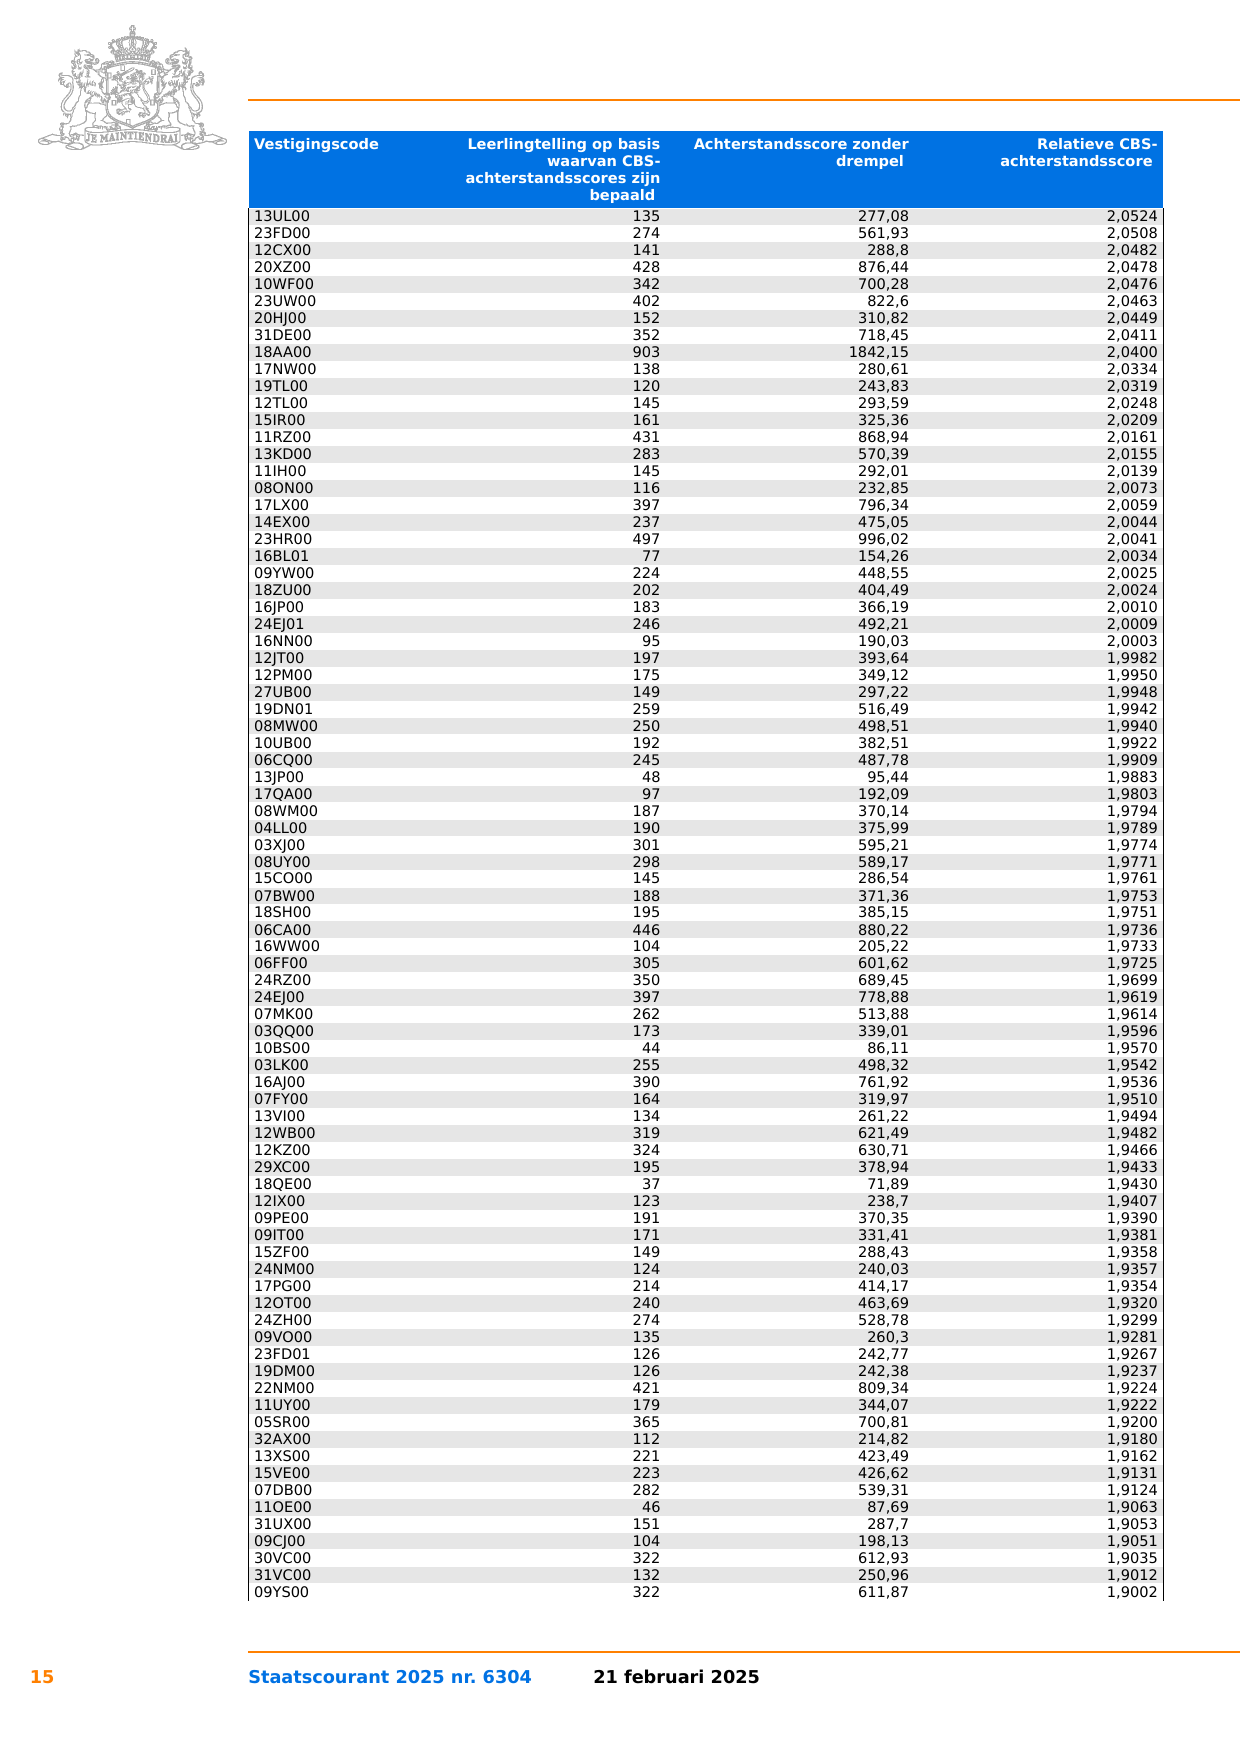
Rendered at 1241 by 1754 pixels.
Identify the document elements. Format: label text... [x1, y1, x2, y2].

table_cell 03LK00 [249, 1057, 417, 1074]
table_cell 12KZ00 [249, 1142, 417, 1159]
table_cell 1,9131 [915, 1465, 1163, 1482]
table_cell 324 [418, 1142, 666, 1159]
table_cell 2,0248 [915, 395, 1163, 412]
table_cell 86,11 [666, 1040, 915, 1057]
table_cell 880,22 [666, 921, 915, 938]
table_cell 11IH00 [249, 463, 417, 480]
table_cell 250 [418, 718, 666, 734]
table_cell 325,36 [666, 412, 915, 429]
table_cell 16WW00 [249, 938, 417, 955]
table_cell 19DN01 [249, 701, 417, 718]
table_cell 1,9794 [915, 803, 1163, 819]
table_cell 561,93 [666, 225, 915, 242]
table_cell 09PE00 [249, 1210, 417, 1227]
table_cell 120 [418, 378, 666, 395]
table_cell 1,9053 [915, 1516, 1163, 1533]
table_cell 700,28 [666, 276, 915, 293]
table_cell 09IT00 [249, 1227, 417, 1244]
table_cell 09VO00 [249, 1329, 417, 1346]
table_cell 240 [418, 1295, 666, 1312]
table_cell 796,34 [666, 497, 915, 514]
table_cell 903 [418, 344, 666, 361]
table_cell 11UY00 [249, 1397, 417, 1414]
table_cell 29XC00 [249, 1159, 417, 1176]
table_cell 1,9281 [915, 1329, 1163, 1346]
table_cell 331,41 [666, 1227, 915, 1244]
table_cell 08MW00 [249, 718, 417, 734]
table_cell 20HJ00 [249, 310, 417, 327]
table_cell 2,0155 [915, 446, 1163, 463]
table_cell 126 [418, 1363, 666, 1380]
table_cell 1,9950 [915, 667, 1163, 684]
table_cell 04LL00 [249, 820, 417, 836]
table_cell 192,09 [666, 786, 915, 802]
table_header Leerlingtelling op basis waarvan CBS-achterstandsscores zijn bepaald [418, 131, 666, 208]
table_cell 1,9542 [915, 1057, 1163, 1074]
table_cell 475,05 [666, 514, 915, 531]
table_cell 319,97 [666, 1091, 915, 1108]
table_cell 370,35 [666, 1210, 915, 1227]
table_cell 1,9267 [915, 1346, 1163, 1363]
table_cell 179 [418, 1397, 666, 1414]
table_cell 24EJ00 [249, 989, 417, 1006]
table_cell 77 [418, 548, 666, 565]
table_cell 570,39 [666, 446, 915, 463]
table_cell 12CX00 [249, 242, 417, 259]
table_cell 12IX00 [249, 1193, 417, 1210]
table_cell 1,9494 [915, 1108, 1163, 1125]
table_cell 344,07 [666, 1397, 915, 1414]
table_cell 322 [418, 1550, 666, 1567]
table_cell 310,82 [666, 310, 915, 327]
table_cell 428 [418, 259, 666, 276]
table_cell 214 [418, 1278, 666, 1295]
table_cell 876,44 [666, 259, 915, 276]
table_cell 224 [418, 565, 666, 582]
table_cell 13KD00 [249, 446, 417, 463]
table_cell 221 [418, 1448, 666, 1465]
table_cell 1,9430 [915, 1176, 1163, 1193]
table_cell 188 [418, 888, 666, 904]
table_cell 259 [418, 701, 666, 718]
table_cell 261,22 [666, 1108, 915, 1125]
table_cell 126 [418, 1346, 666, 1363]
table_cell 1,9200 [915, 1414, 1163, 1431]
table_cell 145 [418, 463, 666, 480]
table_cell 31DE00 [249, 327, 417, 344]
table_cell 23UW00 [249, 293, 417, 310]
table_cell 1,9771 [915, 854, 1163, 870]
table_cell 1,9162 [915, 1448, 1163, 1465]
table_cell 135 [418, 1329, 666, 1346]
table_cell 293,59 [666, 395, 915, 412]
table_cell 06FF00 [249, 955, 417, 972]
table_cell 03QQ00 [249, 1023, 417, 1040]
table_cell 1,9751 [915, 904, 1163, 921]
table_cell 1,9699 [915, 972, 1163, 989]
table_cell 1,9536 [915, 1074, 1163, 1091]
table_cell 322 [418, 1584, 666, 1601]
table_cell 18SH00 [249, 904, 417, 921]
table_cell 16JP00 [249, 599, 417, 616]
table_cell 1,9942 [915, 701, 1163, 718]
table_cell 104 [418, 938, 666, 955]
table_cell 132 [418, 1567, 666, 1583]
table_cell 375,99 [666, 820, 915, 836]
table_header Vestigingscode [249, 131, 417, 208]
table_cell 205,22 [666, 938, 915, 955]
table_cell 2,0482 [915, 242, 1163, 259]
table_cell 95 [418, 633, 666, 650]
table_cell 1,9012 [915, 1567, 1163, 1583]
table_cell 223 [418, 1465, 666, 1482]
table_cell 689,45 [666, 972, 915, 989]
table_cell 274 [418, 225, 666, 242]
table_cell 238,7 [666, 1193, 915, 1210]
table_cell 2,0463 [915, 293, 1163, 310]
table_cell 319 [418, 1125, 666, 1142]
table_cell 297,22 [666, 684, 915, 701]
table_cell 352 [418, 327, 666, 344]
table_cell 423,49 [666, 1448, 915, 1465]
table_cell 822,6 [666, 293, 915, 310]
table_cell 1,9774 [915, 836, 1163, 853]
table_cell 378,94 [666, 1159, 915, 1176]
table_cell 13UL00 [249, 209, 417, 225]
table_cell 134 [418, 1108, 666, 1125]
table_cell 138 [418, 361, 666, 378]
table_cell 595,21 [666, 836, 915, 853]
table_cell 498,51 [666, 718, 915, 734]
table_cell 44 [418, 1040, 666, 1057]
table_cell 1,9035 [915, 1550, 1163, 1567]
table_cell 237 [418, 514, 666, 531]
table_cell 1,9619 [915, 989, 1163, 1006]
table_cell 240,03 [666, 1261, 915, 1278]
table_cell 1,9466 [915, 1142, 1163, 1159]
table_cell 1,9051 [915, 1533, 1163, 1549]
table_cell 1,9982 [915, 650, 1163, 667]
table_cell 15ZF00 [249, 1244, 417, 1261]
table_cell 630,71 [666, 1142, 915, 1159]
table_cell 12JT00 [249, 650, 417, 667]
table_cell 245 [418, 752, 666, 768]
table_cell 612,93 [666, 1550, 915, 1567]
table_cell 71,89 [666, 1176, 915, 1193]
table_cell 283 [418, 446, 666, 463]
table_cell 116 [418, 480, 666, 497]
table_cell 1,9381 [915, 1227, 1163, 1244]
table_cell 112 [418, 1431, 666, 1448]
table_cell 175 [418, 667, 666, 684]
table_cell 1,9357 [915, 1261, 1163, 1278]
table_cell 2,0209 [915, 412, 1163, 429]
table_cell 135 [418, 209, 666, 225]
table_cell 1,9510 [915, 1091, 1163, 1108]
table_cell 30VC00 [249, 1550, 417, 1567]
table_cell 487,78 [666, 752, 915, 768]
table_cell 305 [418, 955, 666, 972]
table_cell 1,9482 [915, 1125, 1163, 1142]
table_cell 1,9948 [915, 684, 1163, 701]
table_cell 17QA00 [249, 786, 417, 802]
table_cell 301 [418, 836, 666, 853]
table_cell 611,87 [666, 1584, 915, 1601]
table_cell 14EX00 [249, 514, 417, 531]
table_cell 18ZU00 [249, 582, 417, 599]
table_cell 214,82 [666, 1431, 915, 1448]
table_cell 19TL00 [249, 378, 417, 395]
table_cell 1,9063 [915, 1499, 1163, 1516]
table_cell 255 [418, 1057, 666, 1074]
table_cell 145 [418, 870, 666, 887]
table_cell 154,26 [666, 548, 915, 565]
table_header Relatieve CBS-achterstandsscore [915, 131, 1163, 208]
table_cell 349,12 [666, 667, 915, 684]
table_cell 149 [418, 1244, 666, 1261]
table_cell 498,32 [666, 1057, 915, 1074]
table_cell 1,9354 [915, 1278, 1163, 1295]
table_cell 46 [418, 1499, 666, 1516]
table_cell 191 [418, 1210, 666, 1227]
table_cell 2,0009 [915, 616, 1163, 633]
table_cell 492,21 [666, 616, 915, 633]
table_cell 385,15 [666, 904, 915, 921]
table_cell 18AA00 [249, 344, 417, 361]
table_cell 104 [418, 1533, 666, 1549]
table_cell 431 [418, 429, 666, 446]
table_cell 16NN00 [249, 633, 417, 650]
table_cell 10BS00 [249, 1040, 417, 1057]
table_cell 149 [418, 684, 666, 701]
table_cell 298 [418, 854, 666, 870]
table_cell 87,69 [666, 1499, 915, 1516]
table_cell 448,55 [666, 565, 915, 582]
table_cell 996,02 [666, 531, 915, 548]
table_cell 192 [418, 735, 666, 752]
table_cell 426,62 [666, 1465, 915, 1482]
table_cell 1,9940 [915, 718, 1163, 734]
table_cell 31VC00 [249, 1567, 417, 1583]
table_cell 19DM00 [249, 1363, 417, 1380]
table_cell 809,34 [666, 1380, 915, 1397]
table_cell 2,0334 [915, 361, 1163, 378]
table_cell 370,14 [666, 803, 915, 819]
table_cell 17PG00 [249, 1278, 417, 1295]
table_cell 15IR00 [249, 412, 417, 429]
table_cell 404,49 [666, 582, 915, 599]
table_cell 1,9433 [915, 1159, 1163, 1176]
table_cell 414,17 [666, 1278, 915, 1295]
table_cell 1,9596 [915, 1023, 1163, 1040]
table_cell 06CQ00 [249, 752, 417, 768]
table_cell 250,96 [666, 1567, 915, 1583]
table_cell 123 [418, 1193, 666, 1210]
table_cell 2,0041 [915, 531, 1163, 548]
table_cell 12WB00 [249, 1125, 417, 1142]
table_cell 243,83 [666, 378, 915, 395]
table_cell 1,9725 [915, 955, 1163, 972]
table_cell 12OT00 [249, 1295, 417, 1312]
table_cell 397 [418, 497, 666, 514]
table_cell 397 [418, 989, 666, 1006]
table_cell 497 [418, 531, 666, 548]
table_cell 1,9320 [915, 1295, 1163, 1312]
table_cell 08ON00 [249, 480, 417, 497]
table_cell 288,8 [666, 242, 915, 259]
table_cell 366,19 [666, 599, 915, 616]
table_cell 2,0003 [915, 633, 1163, 650]
table_cell 23FD00 [249, 225, 417, 242]
table_cell 2,0524 [915, 209, 1163, 225]
table_cell 371,36 [666, 888, 915, 904]
table_cell 868,94 [666, 429, 915, 446]
table_cell 1,9237 [915, 1363, 1163, 1380]
table_cell 173 [418, 1023, 666, 1040]
table_cell 589,17 [666, 854, 915, 870]
table_cell 2,0034 [915, 548, 1163, 565]
table_cell 1842,15 [666, 344, 915, 361]
table_cell 2,0319 [915, 378, 1163, 395]
table_cell 365 [418, 1414, 666, 1431]
table_cell 11OE00 [249, 1499, 417, 1516]
table_cell 1,9002 [915, 1584, 1163, 1601]
table_cell 15CO00 [249, 870, 417, 887]
table_cell 13JP00 [249, 769, 417, 786]
table_cell 1,9922 [915, 735, 1163, 752]
table_cell 246 [418, 616, 666, 633]
table_cell 463,69 [666, 1295, 915, 1312]
table_cell 402 [418, 293, 666, 310]
table_cell 37 [418, 1176, 666, 1193]
table_cell 202 [418, 582, 666, 599]
table_cell 08WM00 [249, 803, 417, 819]
table_cell 1,9180 [915, 1431, 1163, 1448]
table_cell 1,9570 [915, 1040, 1163, 1057]
table_cell 339,01 [666, 1023, 915, 1040]
table_cell 232,85 [666, 480, 915, 497]
table_cell 516,49 [666, 701, 915, 718]
table_cell 07MK00 [249, 1006, 417, 1023]
picture [38, 25, 227, 150]
table_cell 10UB00 [249, 735, 417, 752]
table_cell 24ZH00 [249, 1312, 417, 1329]
table_cell 124 [418, 1261, 666, 1278]
table_cell 1,9407 [915, 1193, 1163, 1210]
table_cell 286,54 [666, 870, 915, 887]
table_cell 288,43 [666, 1244, 915, 1261]
table_cell 2,0025 [915, 565, 1163, 582]
table_cell 262 [418, 1006, 666, 1023]
table_cell 197 [418, 650, 666, 667]
table_cell 1,9909 [915, 752, 1163, 768]
table_cell 621,49 [666, 1125, 915, 1142]
table_cell 09YW00 [249, 565, 417, 582]
table_cell 198,13 [666, 1533, 915, 1549]
table_cell 260,3 [666, 1329, 915, 1346]
table_cell 1,9222 [915, 1397, 1163, 1414]
table_cell 277,08 [666, 209, 915, 225]
table_cell 1,9733 [915, 938, 1163, 955]
table_cell 778,88 [666, 989, 915, 1006]
table_cell 382,51 [666, 735, 915, 752]
table_cell 07BW00 [249, 888, 417, 904]
table_cell 152 [418, 310, 666, 327]
table_cell 2,0400 [915, 344, 1163, 361]
table_cell 2,0044 [915, 514, 1163, 531]
table_cell 187 [418, 803, 666, 819]
table_cell 513,88 [666, 1006, 915, 1023]
table_cell 151 [418, 1516, 666, 1533]
table_cell 539,31 [666, 1482, 915, 1499]
table_cell 718,45 [666, 327, 915, 344]
table_cell 282 [418, 1482, 666, 1499]
table_cell 17NW00 [249, 361, 417, 378]
table_cell 242,38 [666, 1363, 915, 1380]
table_cell 195 [418, 904, 666, 921]
table_cell 09YS00 [249, 1584, 417, 1601]
table_cell 274 [418, 1312, 666, 1329]
table_cell 161 [418, 412, 666, 429]
table_cell 06CA00 [249, 921, 417, 938]
table_cell 242,77 [666, 1346, 915, 1363]
table_cell 393,64 [666, 650, 915, 667]
table_cell 11RZ00 [249, 429, 417, 446]
table_cell 1,9358 [915, 1244, 1163, 1261]
table_cell 2,0449 [915, 310, 1163, 327]
table_cell 528,78 [666, 1312, 915, 1329]
table_cell 1,9761 [915, 870, 1163, 887]
table_cell 16AJ00 [249, 1074, 417, 1091]
table_cell 1,9789 [915, 820, 1163, 836]
table_cell 171 [418, 1227, 666, 1244]
table_cell 2,0478 [915, 259, 1163, 276]
table_cell 18QE00 [249, 1176, 417, 1193]
table_cell 10WF00 [249, 276, 417, 293]
table_cell 761,92 [666, 1074, 915, 1091]
table_cell 12PM00 [249, 667, 417, 684]
table_cell 2,0073 [915, 480, 1163, 497]
table_cell 446 [418, 921, 666, 938]
table_cell 1,9736 [915, 921, 1163, 938]
table_cell 2,0139 [915, 463, 1163, 480]
table_cell 97 [418, 786, 666, 802]
table_cell 2,0476 [915, 276, 1163, 293]
table_cell 22NM00 [249, 1380, 417, 1397]
table_cell 287,7 [666, 1516, 915, 1533]
table_cell 280,61 [666, 361, 915, 378]
table_cell 195 [418, 1159, 666, 1176]
table_cell 13XS00 [249, 1448, 417, 1465]
table_cell 24NM00 [249, 1261, 417, 1278]
table_cell 1,9803 [915, 786, 1163, 802]
table_cell 16BL01 [249, 548, 417, 565]
table_cell 07DB00 [249, 1482, 417, 1499]
table_cell 05SR00 [249, 1414, 417, 1431]
table_cell 2,0024 [915, 582, 1163, 599]
table_cell 190 [418, 820, 666, 836]
table_cell 23FD01 [249, 1346, 417, 1363]
table_cell 2,0411 [915, 327, 1163, 344]
table_cell 292,01 [666, 463, 915, 480]
table_cell 350 [418, 972, 666, 989]
table_cell 2,0059 [915, 497, 1163, 514]
table_cell 342 [418, 276, 666, 293]
table_cell 1,9614 [915, 1006, 1163, 1023]
table_cell 2,0161 [915, 429, 1163, 446]
table_cell 421 [418, 1380, 666, 1397]
table_cell 2,0508 [915, 225, 1163, 242]
table_cell 141 [418, 242, 666, 259]
table_cell 08UY00 [249, 854, 417, 870]
table_cell 1,9224 [915, 1380, 1163, 1397]
table_cell 1,9390 [915, 1210, 1163, 1227]
table_cell 601,62 [666, 955, 915, 972]
table_cell 32AX00 [249, 1431, 417, 1448]
table_cell 20XZ00 [249, 259, 417, 276]
table_cell 31UX00 [249, 1516, 417, 1533]
table_cell 23HR00 [249, 531, 417, 548]
table_cell 15VE00 [249, 1465, 417, 1482]
table_cell 03XJ00 [249, 836, 417, 853]
table_cell 24RZ00 [249, 972, 417, 989]
table_cell 1,9299 [915, 1312, 1163, 1329]
table_cell 183 [418, 599, 666, 616]
table_cell 390 [418, 1074, 666, 1091]
table_cell 1,9124 [915, 1482, 1163, 1499]
table_cell 09CJ00 [249, 1533, 417, 1549]
table_cell 1,9753 [915, 888, 1163, 904]
table_header Achterstandsscore zonder drempel [666, 131, 915, 208]
table_cell 24EJ01 [249, 616, 417, 633]
table_cell 164 [418, 1091, 666, 1108]
table_cell 48 [418, 769, 666, 786]
table_cell 12TL00 [249, 395, 417, 412]
table_cell 700,81 [666, 1414, 915, 1431]
table_cell 145 [418, 395, 666, 412]
table_cell 07FY00 [249, 1091, 417, 1108]
table_cell 17LX00 [249, 497, 417, 514]
table_cell 2,0010 [915, 599, 1163, 616]
table_cell 190,03 [666, 633, 915, 650]
table_cell 27UB00 [249, 684, 417, 701]
table_cell 95,44 [666, 769, 915, 786]
table_cell 1,9883 [915, 769, 1163, 786]
table_cell 13VI00 [249, 1108, 417, 1125]
